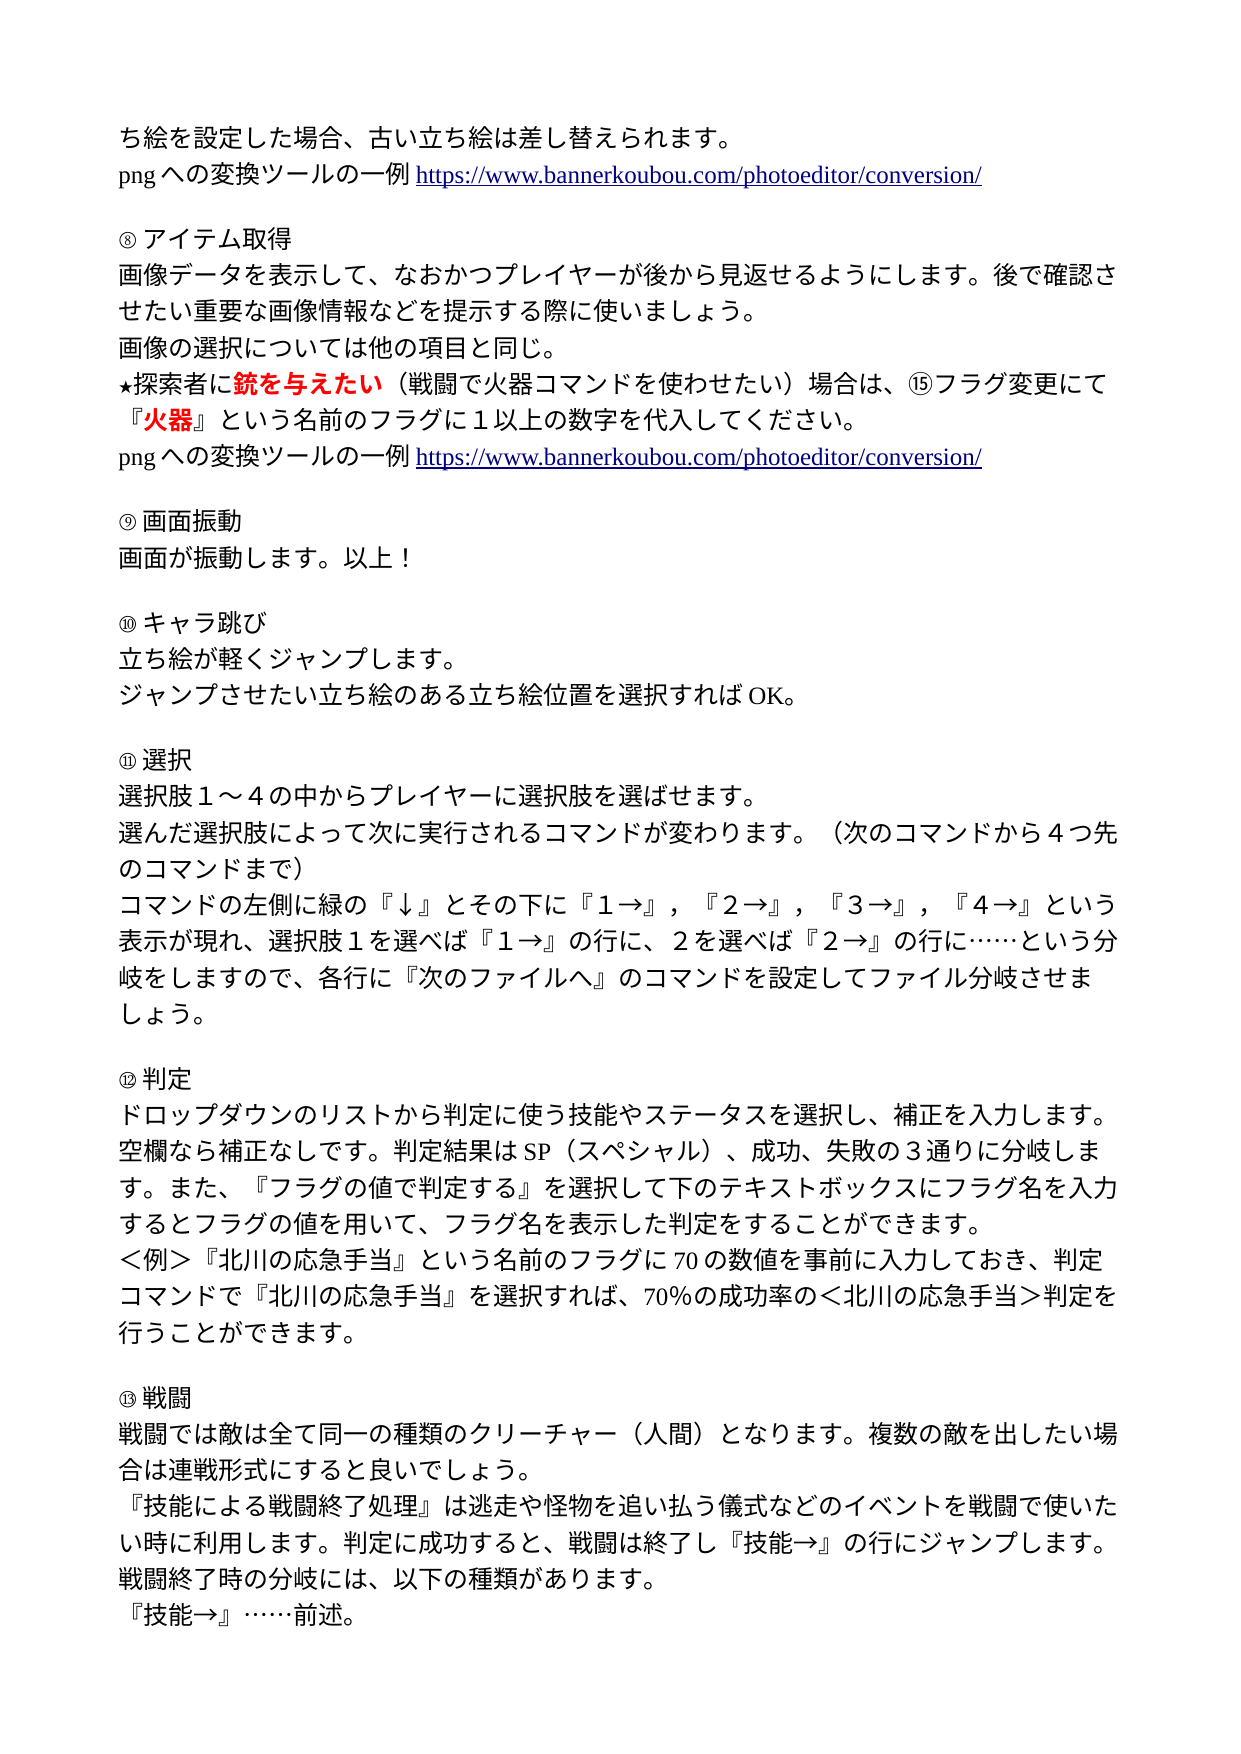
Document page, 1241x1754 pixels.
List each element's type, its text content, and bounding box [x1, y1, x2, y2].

text pngへの変換ツールの一例https://www.bannerkoubou.com/photoeditor/conversion/ [118, 437, 1122, 473]
text 戦闘では敵は全て同一の種類のクリーチャー（人間）となります。複数の敵を出したい場合は連戦形式にすると良いでしょう。 [118, 1414, 1122, 1487]
text ★探索者に銃を与えたい（戦闘で火器コマンドを使わせたい）場合は、⑮フラグ変更にて『火器』という名前のフラグに１以上の数字を代入してください。 [118, 364, 1122, 437]
text 選んだ選択肢によって次に実行されるコマンドが変わります。（次のコマンドから４つ先のコマンドまで） [118, 813, 1122, 886]
text ドロップダウンのリストから判定に使う技能やステータスを選択し、補正を入力します。空欄なら補正なしです。判定結果はSP（スペシャル）、成功、失敗の３通りに分岐します。また、『フラグの値で判定する』を選択して下のテキストボックスにフラグ名を入力するとフラグの値を用いて、フラグ名を表示した判定をすることができます。 [118, 1096, 1122, 1241]
text ち絵を設定した場合、古い立ち絵は差し替えられます。 [118, 118, 1122, 154]
text 画面が振動します。以上！ [118, 538, 1122, 574]
text 画像の選択については他の項目と同じ。 [118, 328, 1122, 364]
text ジャンプさせたい立ち絵のある立ち絵位置を選択すればOK。 [118, 676, 1122, 712]
text ⑩キャラ跳び [118, 603, 1122, 639]
text pngへの変換ツールの一例https://www.bannerkoubou.com/photoeditor/conversion/ [118, 154, 1122, 191]
text コマンドの左側に緑の『↓』とその下に『１→』，『２→』，『３→』，『４→』という表示が現れ、選択肢１を選べば『１→』の行に、２を選べば『２→』の行に……という分岐をしますので、各行に『次のファイルへ』のコマンドを設定してファイル分岐させましょう。 [118, 886, 1122, 1031]
text ⑨画面振動 [118, 502, 1122, 538]
text ⑧アイテム取得 [118, 219, 1122, 256]
text 戦闘終了時の分岐には、以下の種類があります。 [118, 1559, 1122, 1596]
text 『技能による戦闘終了処理』は逃走や怪物を追い払う儀式などのイベントを戦闘で使いたい時に利用します。判定に成功すると、戦闘は終了し『技能→』の行にジャンプします。 [118, 1487, 1122, 1559]
text 『技能→』……前述。 [118, 1596, 1122, 1632]
text ⑪選択 [118, 741, 1122, 777]
text ＜例＞『北川の応急手当』という名前のフラグに70の数値を事前に入力しておき、判定コマンドで『北川の応急手当』を選択すれば、70％の成功率の＜北川の応急手当＞判定を行うことができます。 [118, 1241, 1122, 1349]
text ⑬戦闘 [118, 1378, 1122, 1414]
text 選択肢１～４の中からプレイヤーに選択肢を選ばせます。 [118, 777, 1122, 813]
text 画像データを表示して、なおかつプレイヤーが後から見返せるようにします。後で確認させたい重要な画像情報などを提示する際に使いましょう。 [118, 256, 1122, 328]
text 立ち絵が軽くジャンプします。 [118, 639, 1122, 676]
text ⑫判定 [118, 1059, 1122, 1096]
